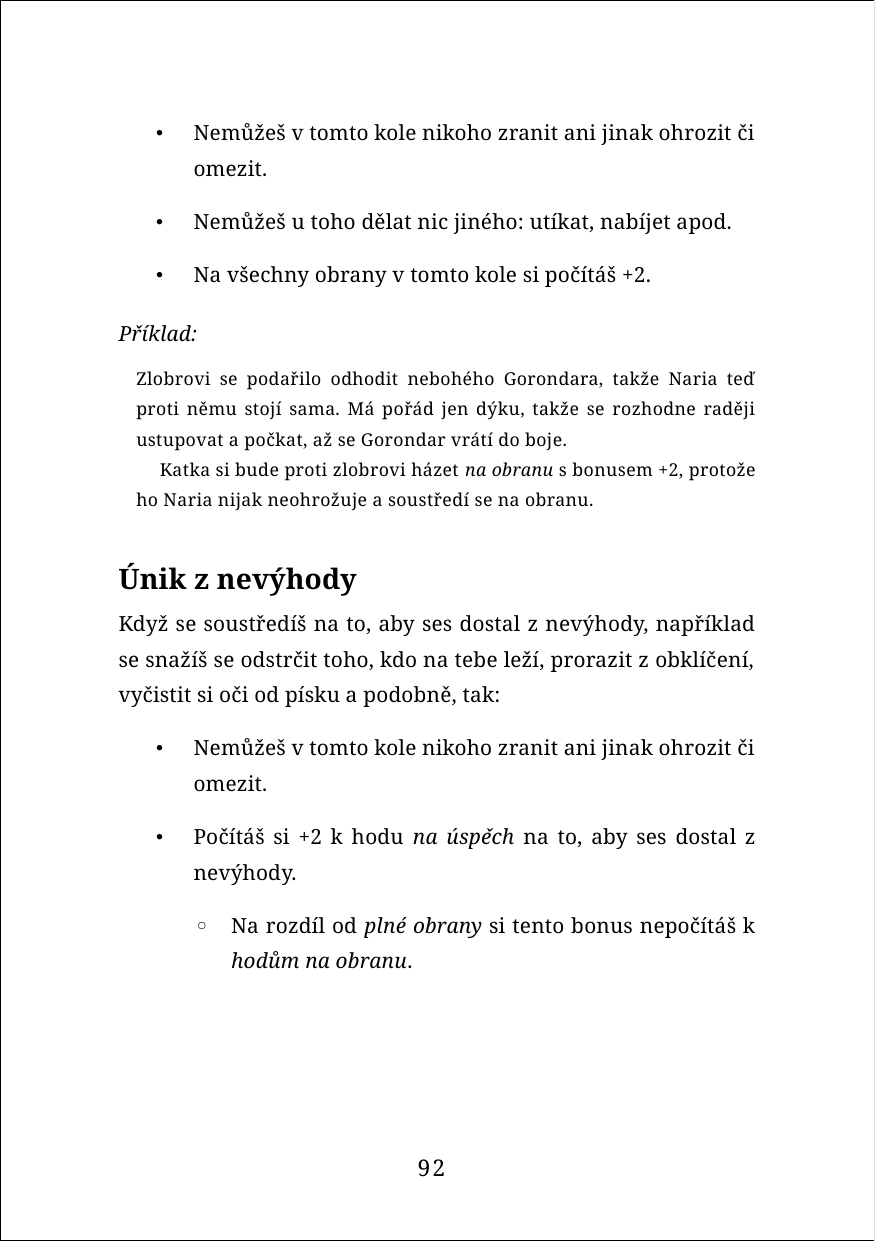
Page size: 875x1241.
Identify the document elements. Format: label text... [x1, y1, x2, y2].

list Nemůžeš u toho dělat nic jiného: utíkat, nabíjet apod. [156, 207, 756, 235]
list Počítáš si +2 k hodu na úspěch na to, aby ses dostal z nevýhody. [156, 822, 756, 886]
text Příklad: [118, 319, 756, 348]
subtitle Únik z nevýhody [118, 559, 756, 597]
text Zlobrovi se podařilo odhodit nebohého Gorondara, takže Naria teď proti němu stojí sama. Má pořád jen dýku, takže se rozhodne raději ustupovat a počkat, až se Gorondar vrátí do boje. Katka si bude proti zlobrovi házet na obranu s bonusem +2, protože ho Naria nijak neohrožuje a soustředí se na obranu. [136, 367, 756, 512]
list Na všechny obrany v tomto kole si počítáš +2. [156, 260, 756, 289]
list Nemůžeš v tomto kole nikoho zranit ani jinak ohrozit či omezit. [156, 733, 756, 797]
list Na rozdíl od plné obrany si tento bonus nepočítáš k hodům na obranu. [193, 911, 756, 975]
list Nemůžeš v tomto kole nikoho zranit ani jinak ohrozit či omezit. [156, 118, 756, 182]
text Když se soustředíš na to, aby ses dostal z nevýhody, například se snažíš se odstrčit toho, kdo na tebe leží, prorazit z obklíčení, vyčistit si oči od písku a podobně, tak: [118, 609, 756, 709]
